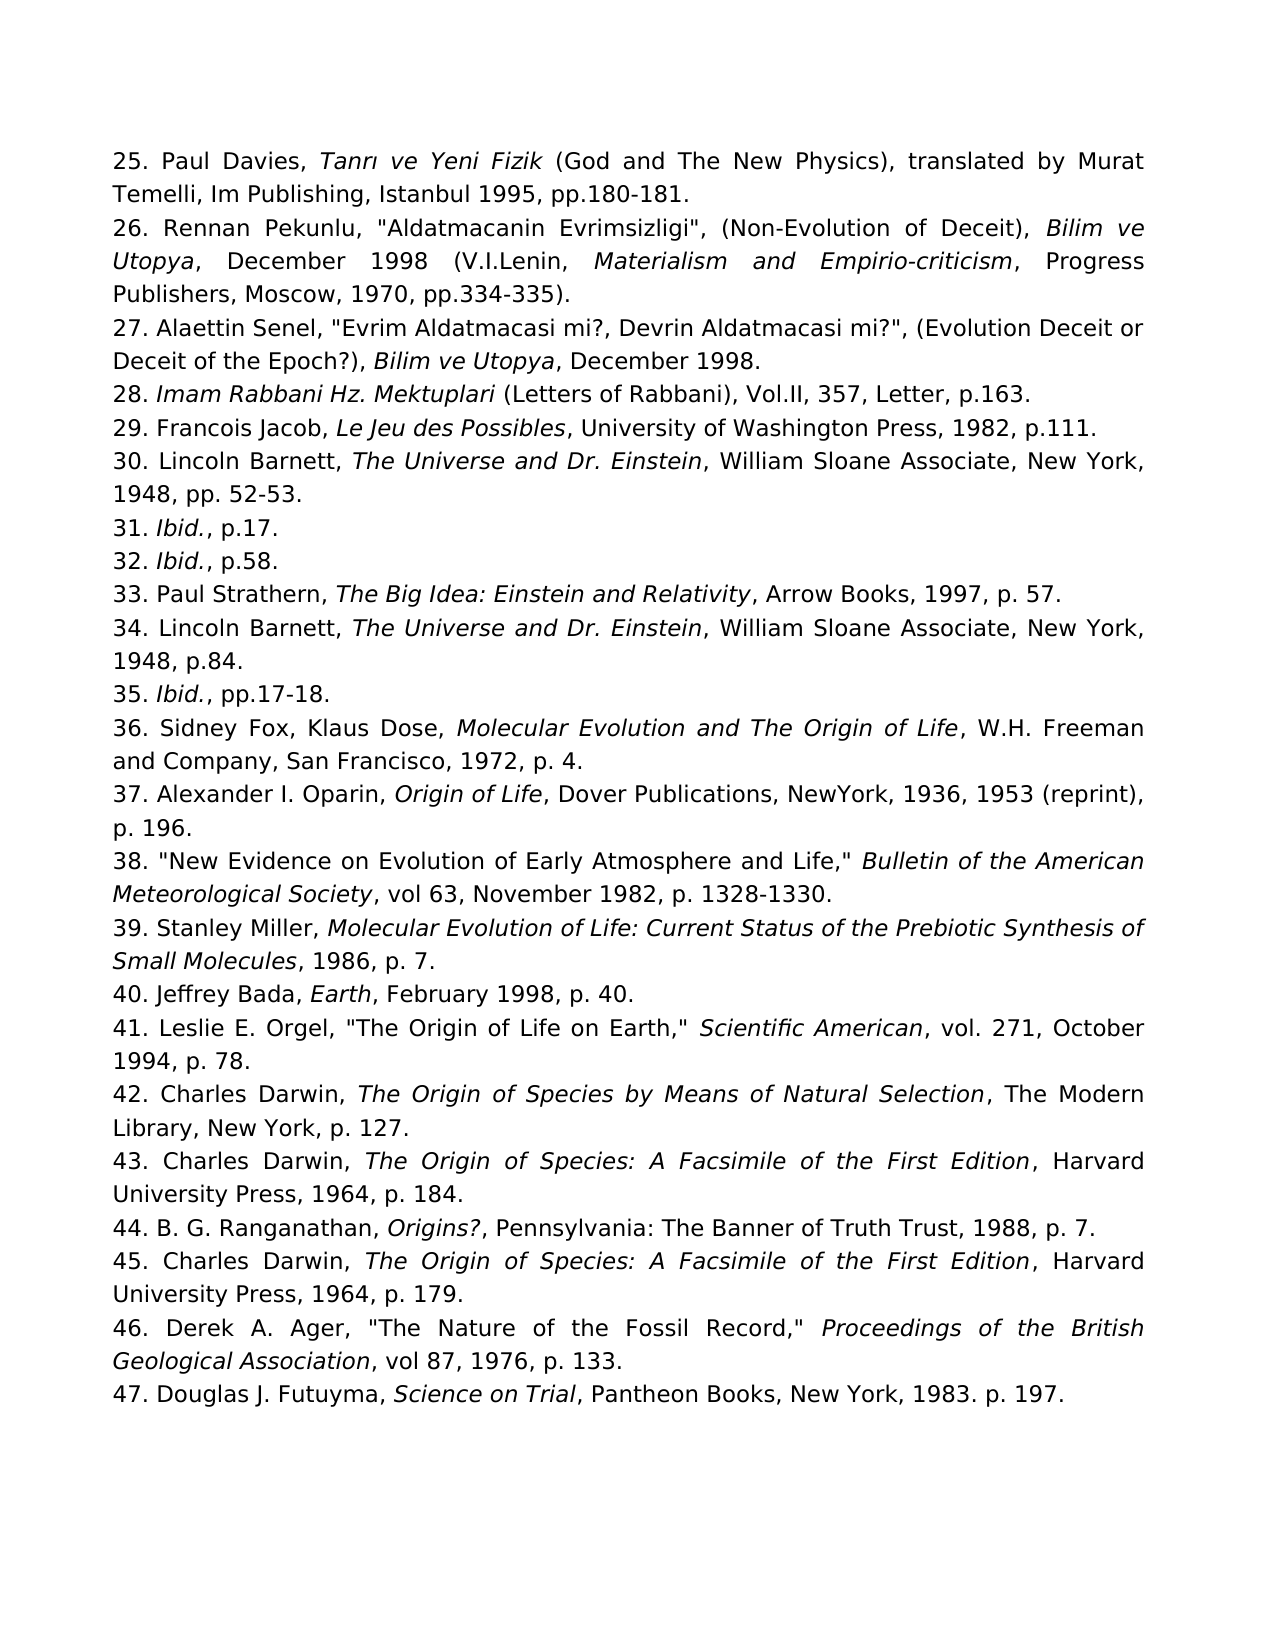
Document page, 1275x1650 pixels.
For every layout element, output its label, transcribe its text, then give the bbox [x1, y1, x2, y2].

text 31. Ibid., p.17. [112, 517, 1145, 550]
text 26. Rennan Pekunlu, "Aldatmacanin Evrimsizligi", (Non-Evolution of Deceit), Bilim ve Utopya, December 1998 (V.I.Lenin, Materialism and Empirio-criticism, Progress Publishers, Moscow, 1970, pp.334-335). [112, 217, 1145, 317]
text 32. Ibid., p.58. [112, 550, 1145, 583]
text 33. Paul Strathern, The Big Idea: Einstein and Relativity, Arrow Books, 1997, p. 57. [112, 583, 1145, 617]
text 42. Charles Darwin, The Origin of Species by Means of Natural Selection, The Modern Library, New York, p. 127. [112, 1083, 1145, 1150]
text 39. Stanley Miller, Molecular Evolution of Life: Current Status of the Prebiotic Synthesis of Small Molecules, 1986, p. 7. [112, 917, 1145, 983]
text 38. "New Evidence on Evolution of Early Atmosphere and Life," Bulletin of the American Meteorological Society, vol 63, November 1982, p. 1328-1330. [112, 850, 1145, 917]
text 43. Charles Darwin, The Origin of Species: A Facsimile of the First Edition, Harvard University Press, 1964, p. 184. [112, 1150, 1145, 1217]
text 45. Charles Darwin, The Origin of Species: A Facsimile of the First Edition, Harvard University Press, 1964, p. 179. [112, 1250, 1145, 1317]
text 35. Ibid., pp.17-18. [112, 683, 1145, 717]
text 40. Jeffrey Bada, Earth, February 1998, p. 40. [112, 983, 1145, 1017]
text 25. Paul Davies, Tanrı ve Yeni Fizik (God and The New Physics), translated by Murat Temelli, Im Publishing, Istanbul 1995, pp.180-181. [112, 150, 1145, 217]
text 29. Francois Jacob, Le Jeu des Possibles, University of Washington Press, 1982, p.111. [112, 417, 1145, 450]
text 41. Leslie E. Orgel, "The Origin of Life on Earth," Scientific American, vol. 271, October 1994, p. 78. [112, 1017, 1145, 1083]
text 28. Imam Rabbani Hz. Mektuplari (Letters of Rabbani), Vol.II, 357, Letter, p.163. [112, 383, 1145, 417]
text 27. Alaettin Senel, "Evrim Aldatmacasi mi?, Devrin Aldatmacasi mi?", (Evolution Deceit or Deceit of the Epoch?), Bilim ve Utopya, December 1998. [112, 317, 1145, 383]
text 36. Sidney Fox, Klaus Dose, Molecular Evolution and The Origin of Life, W.H. Freeman and Company, San Francisco, 1972, p. 4. [112, 717, 1145, 783]
text 47. Douglas J. Futuyma, Science on Trial, Pantheon Books, New York, 1983. p. 197. [112, 1383, 1145, 1417]
text 30. Lincoln Barnett, The Universe and Dr. Einstein, William Sloane Associate, New York, 1948, pp. 52-53. [112, 450, 1145, 517]
text 37. Alexander I. Oparin, Origin of Life, Dover Publications, NewYork, 1936, 1953 (reprint), p. 196. [112, 783, 1145, 850]
text 44. B. G. Ranganathan, Origins?, Pennsylvania: The Banner of Truth Trust, 1988, p. 7. [112, 1217, 1145, 1250]
text 34. Lincoln Barnett, The Universe and Dr. Einstein, William Sloane Associate, New York, 1948, p.84. [112, 617, 1145, 683]
text 46. Derek A. Ager, "The Nature of the Fossil Record," Proceedings of the British Geological Association, vol 87, 1976, p. 133. [112, 1317, 1145, 1383]
